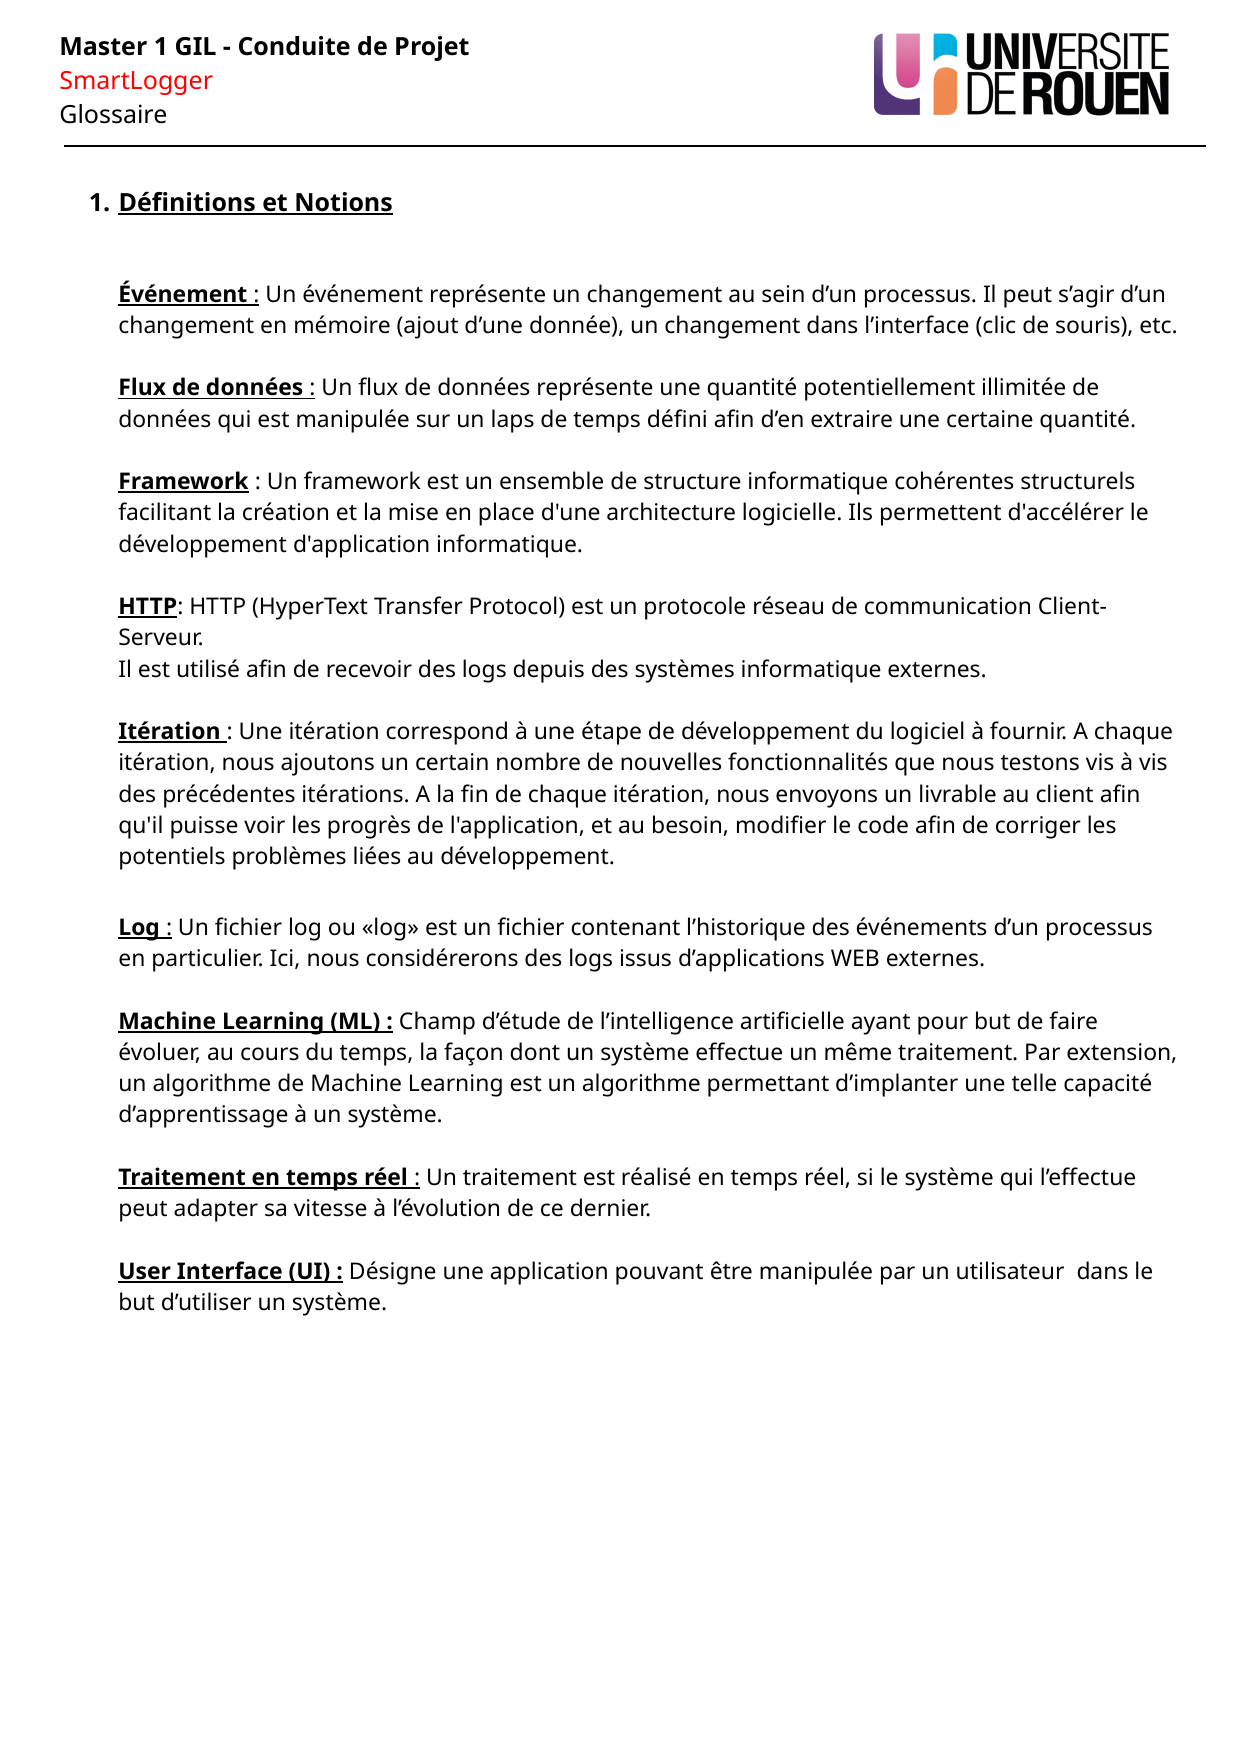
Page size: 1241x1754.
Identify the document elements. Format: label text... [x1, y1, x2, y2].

text Framework : Un framework est un ensemble de structure informatique cohérentes structurels facilitant la création et la mise en place d'une architecture logicielle. Ils permettent d'accélérer le développement d'application informatique. [118, 465, 1181, 559]
text Machine Learning (ML) : Champ d’étude de l’intelligence artificielle ayant pour but de faire évoluer, au cours du temps, la façon dont un système effectue un même traitement. Par extension, un algorithme de Machine Learning est un algorithme permettant d’implanter une telle capacité d’apprentissage à un système. [118, 1005, 1181, 1130]
picture [872, 32, 1170, 118]
text Il est utilisé afin de recevoir des logs depuis des systèmes informatique externes. [118, 652, 1181, 684]
text User Interface (UI) : Désigne une application pouvant être manipulée par un utilisateur dans le but d’utiliser un système. [118, 1255, 1181, 1317]
text Traitement en temps réel : Un traitement est réalisé en temps réel, si le système qui l’effectue peut adapter sa vitesse à l’évolution de ce dernier. [118, 1161, 1181, 1223]
text Flux de données : Un flux de données représente une quantité potentiellement illimitée de données qui est manipulée sur un laps de temps défini afin d’en extraire une certaine quantité. [118, 371, 1181, 434]
subtitle Définitions et Notions [89, 184, 1181, 218]
text Événement : Un événement représente un changement au sein d’un processus. Il peut s’agir d’un changement en mémoire (ajout d’une donnée), un changement dans l’interface (clic de souris), etc. [118, 277, 1181, 340]
text HTTP: HTTP (HyperText Transfer Protocol) est un protocole réseau de communication Client-Serveur. [118, 590, 1181, 652]
text Itération : Une itération correspond à une étape de développement du logiciel à fournir. A chaque itération, nous ajoutons un certain nombre de nouvelles fonctionnalités que nous testons vis à vis des précédentes itérations. A la fin de chaque itération, nous envoyons un livrable au client afin qu'il puisse voir les progrès de l'application, et au besoin, modifier le code afin de corriger les potentiels problèmes liées au développement. [118, 715, 1181, 871]
text Log : Un fichier log ou «log» est un fichier contenant l’historique des événements d’un processus en particulier. Ici, nous considérerons des logs issus d’applications WEB externes. [118, 911, 1181, 973]
